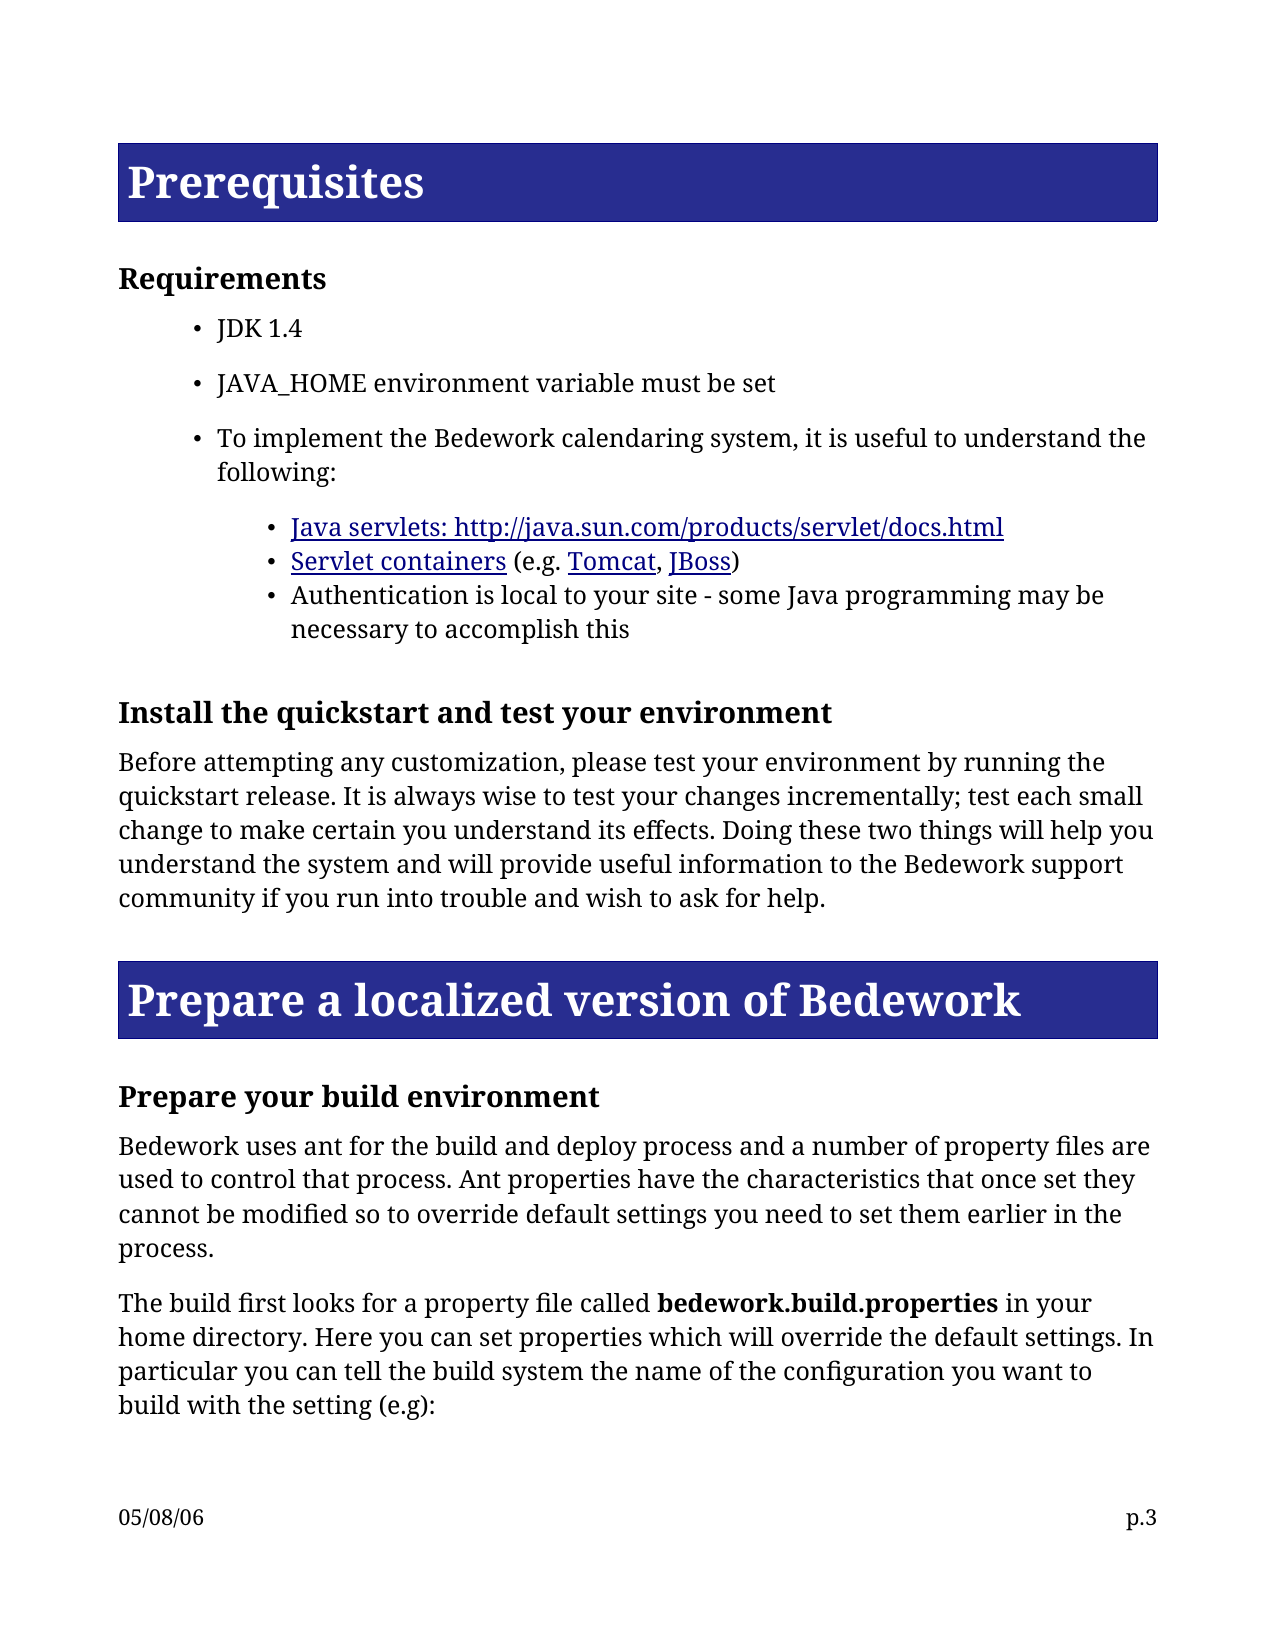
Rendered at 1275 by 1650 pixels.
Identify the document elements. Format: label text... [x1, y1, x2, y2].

subtitle Prerequisites [119, 144, 1157, 221]
subtitle Requirements [118, 258, 1157, 298]
list Java servlets: http://java.sun.com/products/servlet/docs.html [267, 510, 1157, 544]
list Servlet containers (e.g. Tomcat, JBoss) [267, 544, 1157, 578]
subtitle Prepare your build environment [118, 1076, 1157, 1116]
subtitle Prepare a localized version of Bedework [119, 962, 1157, 1038]
list JDK 1.4 [193, 311, 1157, 344]
list To implement the Bedework calendaring system, it is useful to understand the following: [193, 421, 1157, 489]
text Bedework uses ant for the build and deploy process and a number of property files are used to control that process. Ant properties have the characteristics that once set they cannot be modified so to override default settings you need to set them earlier in the process. [118, 1128, 1157, 1264]
subtitle Install the quickstart and test your environment [118, 692, 1157, 732]
text Before attempting any customization, please test your environment by running the quickstart release. It is always wise to test your changes incrementally; test each small change to make certain you understand its effects. Doing these two things will help you understand the system and will provide useful information to the Bedework support community if you run into trouble and wish to ask for help. [118, 744, 1157, 915]
list JAVA_HOME environment variable must be set [193, 366, 1157, 400]
text The build first looks for a property file called bedework.build.properties in your home directory. Here you can set properties which will override the default settings. In particular you can tell the build system the name of the configuration you want to build with the setting (e.g): [118, 1285, 1157, 1422]
list Authentication is local to your site - some Java programming may be necessary to accomplish this [267, 578, 1157, 646]
